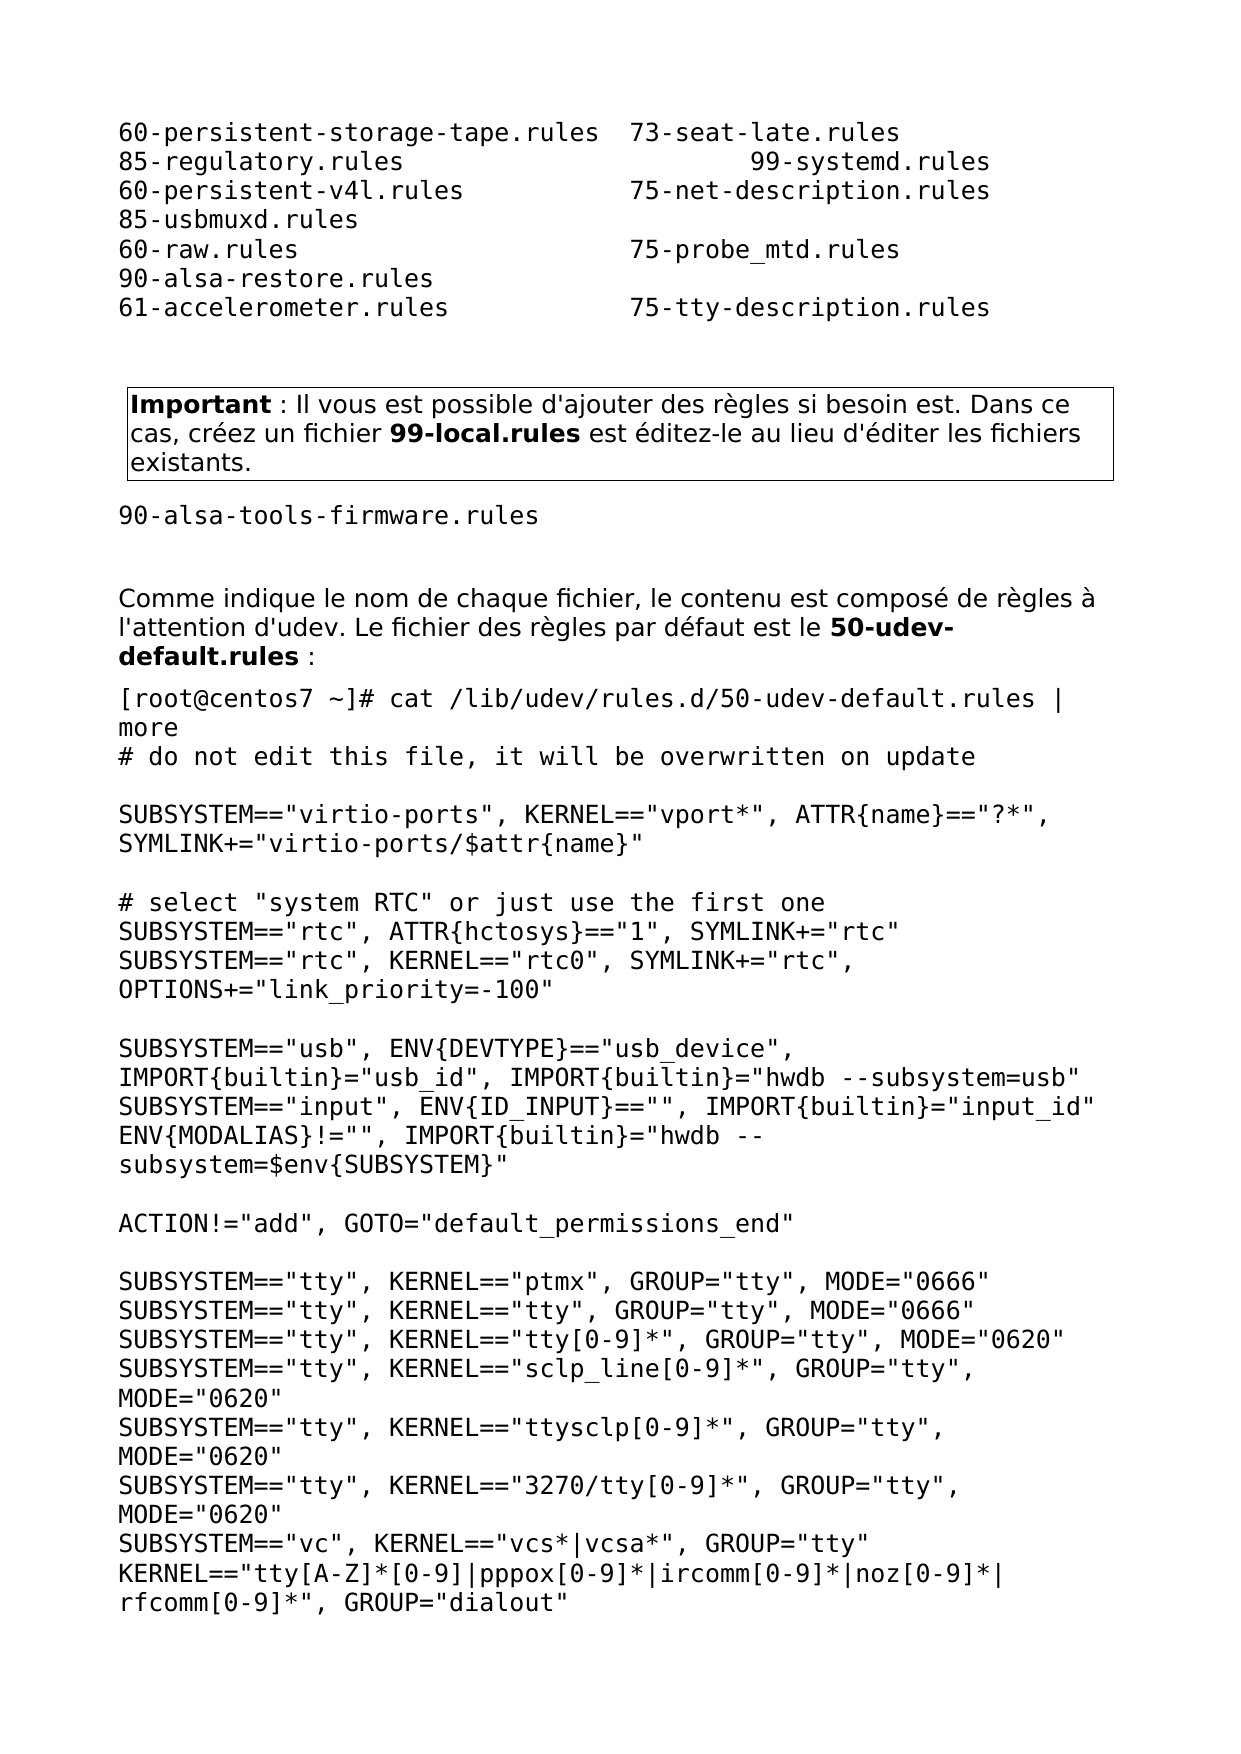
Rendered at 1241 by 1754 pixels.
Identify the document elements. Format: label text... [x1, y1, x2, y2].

text 90-alsa-tools-firmware.rules [118, 489, 1122, 530]
text [root@centos7 ~]# cat /lib/udev/rules.d/50-udev-default.rules | more # do not edit this file, it will be overwritten on update SUBSYSTEM=="virtio-ports", KERNEL=="vport*", ATTR{name}=="?*", SYMLINK+="virtio-ports/$attr{name}" # select "system RTC" or just use the first one SUBSYSTEM=="rtc", ATTR{hctosys}=="1", SYMLINK+="rtc" SUBSYSTEM=="rtc", KERNEL=="rtc0", SYMLINK+="rtc", OPTIONS+="link_priority=-100" SUBSYSTEM=="usb", ENV{DEVTYPE}=="usb_device", IMPORT{builtin}="usb_id", IMPORT{builtin}="hwdb --subsystem=usb" SUBSYSTEM=="input", ENV{ID_INPUT}=="", IMPORT{builtin}="input_id" ENV{MODALIAS}!="", IMPORT{builtin}="hwdb --subsystem=$env{SUBSYSTEM}" ACTION!="add", GOTO="default_permissions_end" SUBSYSTEM=="tty", KERNEL=="ptmx", GROUP="tty", MODE="0666" SUBSYSTEM=="tty", KERNEL=="tty", GROUP="tty", MODE="0666" SUBSYSTEM=="tty", KERNEL=="tty[0-9]*", GROUP="tty", MODE="0620" SUBSYSTEM=="tty", KERNEL=="sclp_line[0-9]*", GROUP="tty", MODE="0620" SUBSYSTEM=="tty", KERNEL=="ttysclp[0-9]*", GROUP="tty", MODE="0620" SUBSYSTEM=="tty", KERNEL=="3270/tty[0-9]*", GROUP="tty", MODE="0620" SUBSYSTEM=="vc", KERNEL=="vcs*|vcsa*", GROUP="tty" KERNEL=="tty[A-Z]*[0-9]|pppox[0-9]*|ircomm[0-9]*|noz[0-9]*|rfcomm[0-9]*", GROUP="dialout" [118, 684, 1122, 1617]
text Comme indique le nom de chaque fichier, le contenu est composé de règles à l'attention d'udev. Le fichier des règles par défaut est le 50-udev-default.rules : [118, 584, 1122, 671]
table_header Important : Il vous est possible d'ajouter des règles si besoin est. Dans ce cas, créez un fichier 99-local.rules est éditez-le au lieu d'éditer les fichiers existants. [128, 388, 1113, 480]
text 60-persistent-storage-tape.rules 73-seat-late.rules 85-regulatory.rules 99-systemd.rules 60-persistent-v4l.rules 75-net-description.rules 85-usbmuxd.rules 60-raw.rules 75-probe_mtd.rules 90-alsa-restore.rules 61-accelerometer.rules 75-tty-description.rules [118, 118, 1122, 363]
